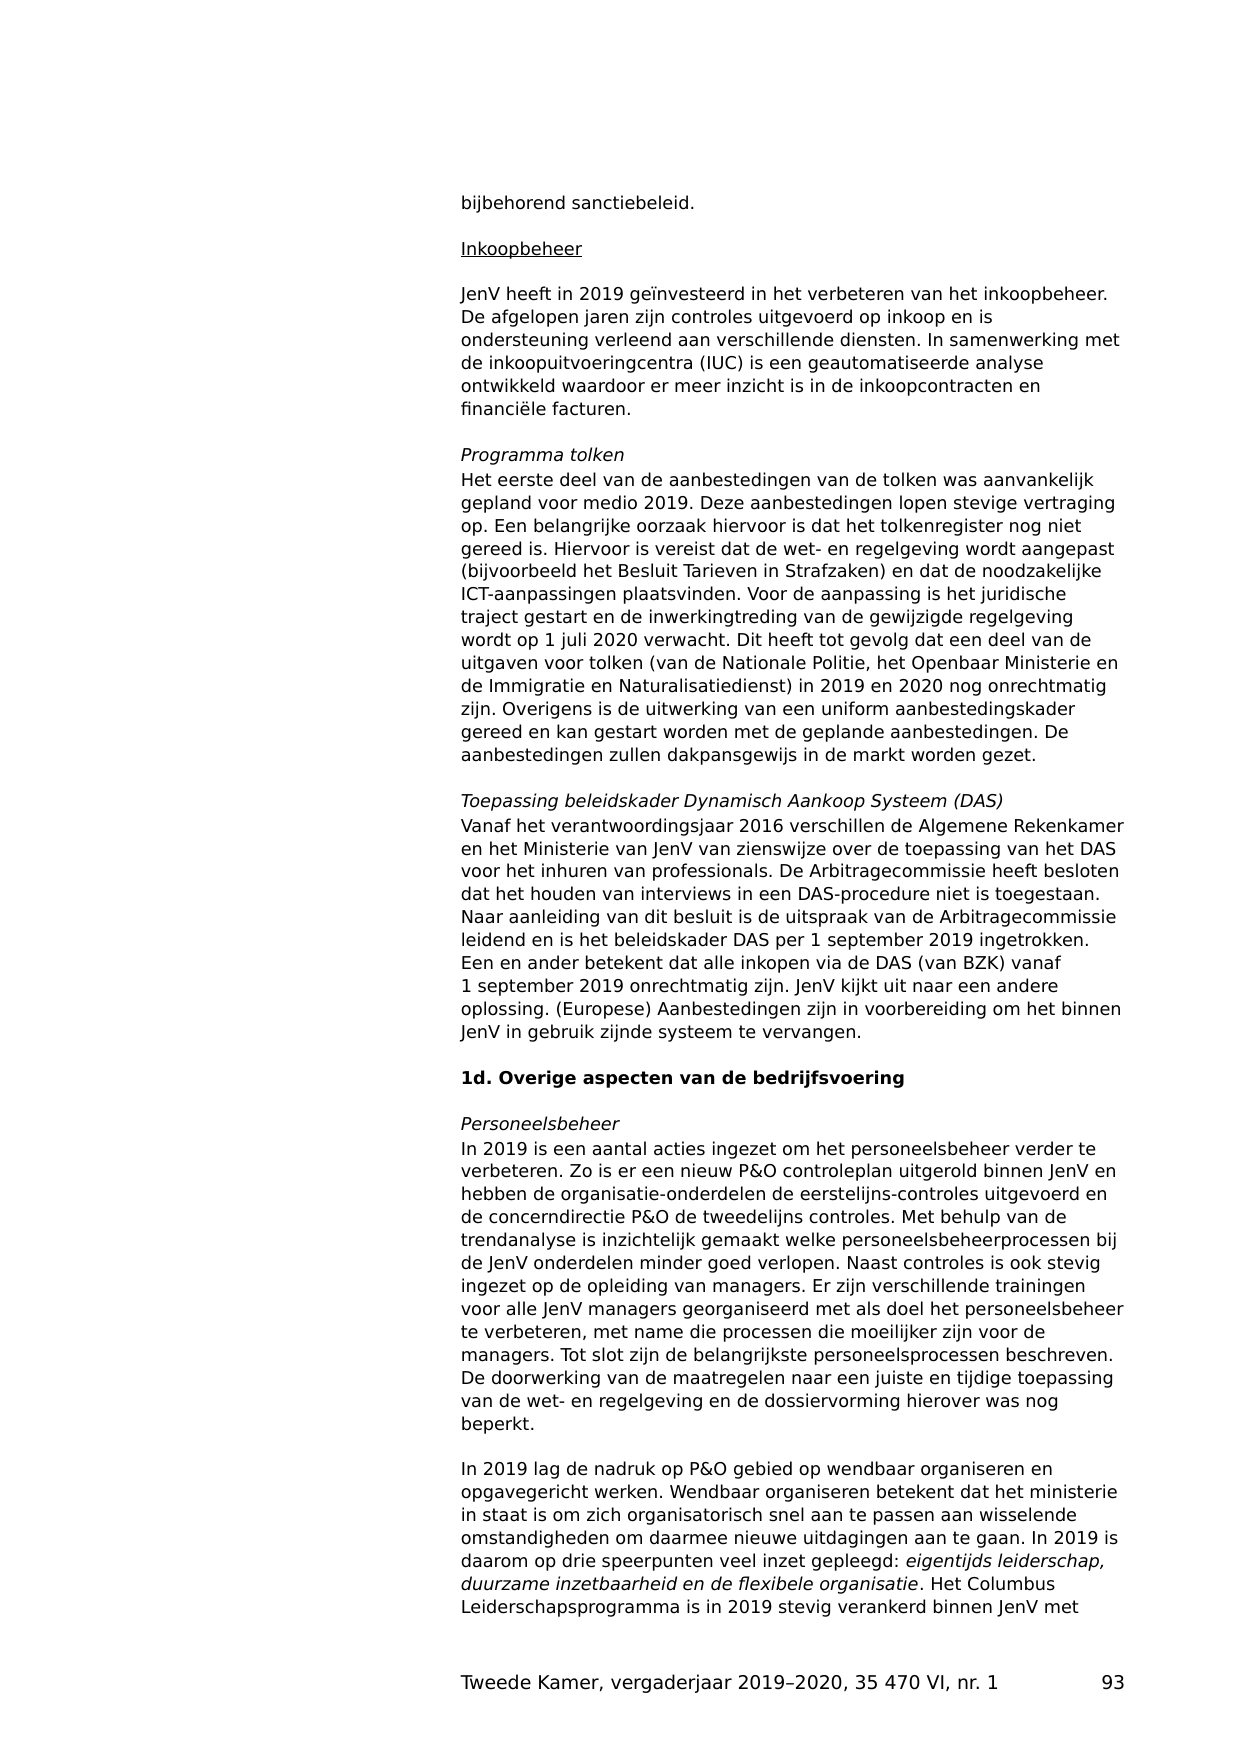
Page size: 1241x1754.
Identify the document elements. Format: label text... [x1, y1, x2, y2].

text Het eerste deel van de aanbestedingen van de tolken was aanvankelijk gepland voor medio 2019. Deze aanbestedingen lopen stevige vertraging op. Een belangrijke oorzaak hiervoor is dat het tolkenregister nog niet gereed is. Hiervoor is vereist dat de wet- en regelgeving wordt aangepast (bijvoorbeeld het Besluit Tarieven in Strafzaken) en dat de noodzakelijke ICT-aanpassingen plaatsvinden. Voor de aanpassing is het juridische traject gestart en de inwerkingtreding van de gewijzigde regelgeving wordt op 1 juli 2020 verwacht. Dit heeft tot gevolg dat een deel van de uitgaven voor tolken (van de Nationale Politie, het Openbaar Ministerie en de Immigratie en Naturalisatiedienst) in 2019 en 2020 nog onrechtmatig zijn. Overigens is de uitwerking van een uniform aanbestedingskader gereed en kan gestart worden met de geplande aanbestedingen. De aanbestedingen zullen dakpansgewijs in de markt worden gezet. [461, 468, 1125, 766]
text In 2019 is een aantal acties ingezet om het personeelsbeheer verder te verbeteren. Zo is er een nieuw P&O controleplan uitgerold binnen JenV en hebben de organisatie-onderdelen de eerstelijns-controles uitgevoerd en de concerndirectie P&O de tweedelijns controles. Met behulp van de trendanalyse is inzichtelijk gemaakt welke personeelsbeheerprocessen bij de JenV onderdelen minder goed verlopen. Naast controles is ook stevig ingezet op de opleiding van managers. Er zijn verschillende trainingen voor alle JenV managers georganiseerd met als doel het personeelsbeheer te verbeteren, met name die processen die moeilijker zijn voor de managers. Tot slot zijn de belangrijkste personeelsprocessen beschreven. De doorwerking van de maatregelen naar een juiste en tijdige toepassing van de wet- en regelgeving en de dossiervorming hierover was nog beperkt. [461, 1137, 1125, 1434]
text JenV heeft in 2019 geïnvesteerd in het verbeteren van het inkoopbeheer. De afgelopen jaren zijn controles uitgevoerd op inkoop en is ondersteuning verleend aan verschillende diensten. In samenwerking met de inkoopuitvoeringcentra (IUC) is een geautomatiseerde analyse ontwikkeld waardoor er meer inzicht is in de inkoopcontracten en financiële facturen. [461, 282, 1125, 420]
text In 2019 lag de nadruk op P&O gebied op wendbaar organiseren en opgavegericht werken. Wendbaar organiseren betekent dat het ministerie in staat is om zich organisatorisch snel aan te passen aan wisselende omstandigheden om daarmee nieuwe uitdagingen aan te gaan. In 2019 is daarom op drie speerpunten veel inzet gepleegd: eigentijds leiderschap, duurzame inzetbaarheid en de flexibele organisatie. Het Columbus Leiderschapsprogramma is in 2019 stevig verankerd binnen JenV met [461, 1457, 1125, 1618]
text Programma tolken [461, 443, 1125, 466]
text Vanaf het verantwoordingsjaar 2016 verschillen de Algemene Rekenkamer en het Ministerie van JenV van zienswijze over de toepassing van het DAS voor het inhuren van professionals. De Arbitragecommissie heeft besloten dat het houden van interviews in een DAS-procedure niet is toegestaan. Naar aanleiding van dit besluit is de uitspraak van de Arbitragecommissie leidend en is het beleidskader DAS per 1 september 2019 ingetrokken. Een en ander betekent dat alle inkopen via de DAS (van BZK) vanaf 1 september 2019 onrechtmatig zijn. JenV kijkt uit naar een andere oplossing. (Europese) Aanbestedingen zijn in voorbereiding om het binnen JenV in gebruik zijnde systeem te vervangen. [461, 814, 1125, 1043]
text Toepassing beleidskader Dynamisch Aankoop Systeem (DAS) [461, 789, 1125, 812]
text Inkoopbeheer [461, 237, 1125, 259]
text 1d. Overige aspecten van de bedrijfsvoering [461, 1066, 1125, 1089]
text bijbehorend sanctiebeleid. [461, 191, 1125, 214]
text Personeelsbeheer [461, 1112, 1125, 1134]
